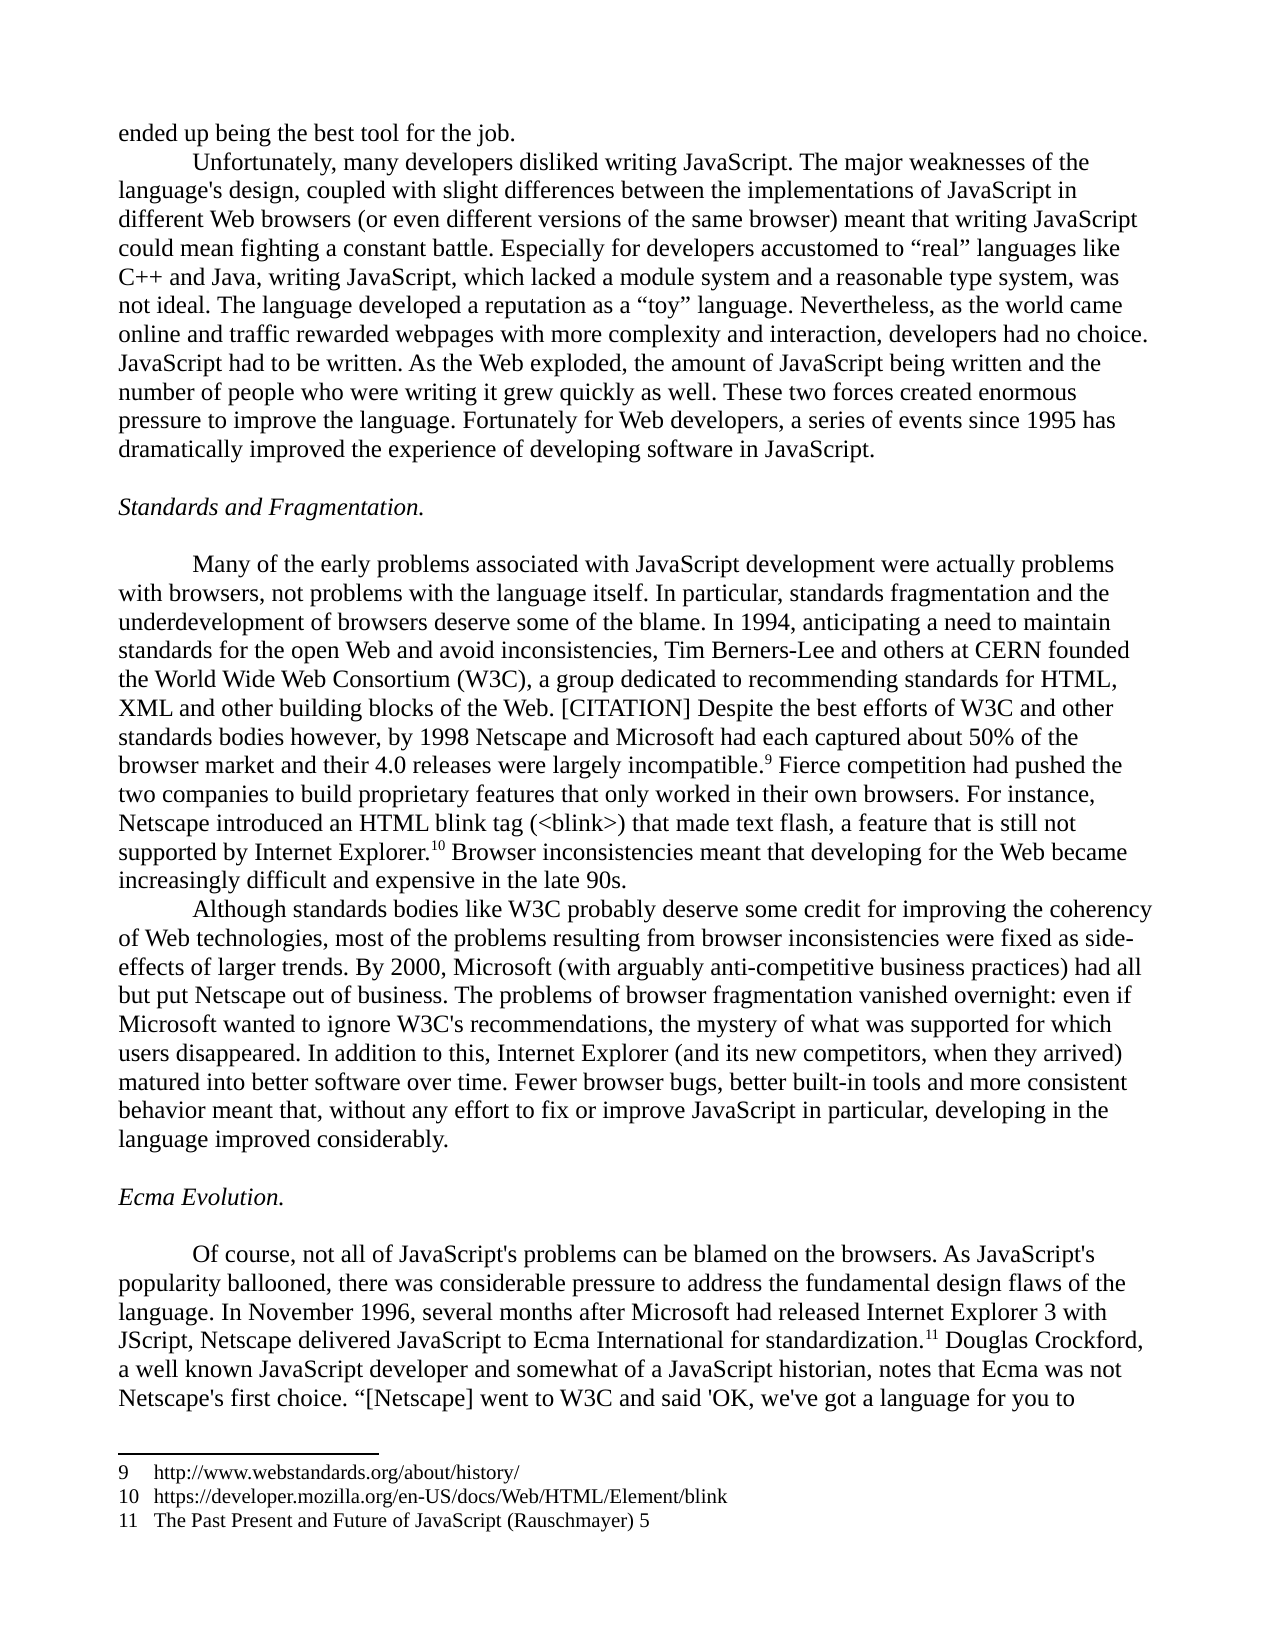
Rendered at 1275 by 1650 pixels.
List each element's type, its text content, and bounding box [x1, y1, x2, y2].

text Although standards bodies like W3C probably deserve some credit for improving the coherency of Web technologies, most of the problems resulting from browser inconsistencies were fixed as side-effects of larger trends. By 2000, Microsoft (with arguably anti-competitive business practices) had all but put Netscape out of business. The problems of browser fragmentation vanished overnight: even if Microsoft wanted to ignore W3C's recommendations, the mystery of what was supported for which users disappeared. In addition to this, Internet Explorer (and its new competitors, when they arrived) matured into better software over time. Fewer browser bugs, better built-in tools and more consistent behavior meant that, without any effort to fix or improve JavaScript in particular, developing in the language improved considerably. [118, 894, 1157, 1153]
text The Past Present and Future of JavaScript (Rauschmayer) 5 [118, 1508, 1157, 1532]
text http://www.webstandards.org/about/history/ [118, 1460, 1157, 1484]
text Standards and Fragmentation. [118, 492, 1157, 521]
text Ecma Evolution. [118, 1182, 1157, 1211]
text ended up being the best tool for the job. [118, 118, 1157, 147]
text Of course, not all of JavaScript's problems can be blamed on the browsers. As JavaScript's popularity ballooned, there was considerable pressure to address the fundamental design flaws of the language. In November 1996, several months after Microsoft had released Internet Explorer 3 with JScript, Netscape delivered JavaScript to Ecma International for standardization. Douglas Crockford, a well known JavaScript developer and somewhat of a JavaScript historian, notes that Ecma was not Netscape's first choice. “[Netscape] went to W3C and said 'OK, we've got a language for you to [118, 1239, 1157, 1412]
text Many of the early problems associated with JavaScript development were actually problems with browsers, not problems with the language itself. In particular, standards fragmentation and the underdevelopment of browsers deserve some of the blame. In 1994, anticipating a need to maintain standards for the open Web and avoid inconsistencies, Tim Berners-Lee and others at CERN founded the World Wide Web Consortium (W3C), a group dedicated to recommending standards for HTML, XML and other building blocks of the Web. [CITATION] Despite the best efforts of W3C and other standards bodies however, by 1998 Netscape and Microsoft had each captured about 50% of the browser market and their 4.0 releases were largely incompatible. Fierce competition had pushed the two companies to build proprietary features that only worked in their own browsers. For instance, Netscape introduced an HTML blink tag (<blink>) that made text flash, a feature that is still not supported by Internet Explorer. Browser inconsistencies meant that developing for the Web became increasingly difficult and expensive in the late 90s. [118, 549, 1157, 894]
text https://developer.mozilla.org/en-US/docs/Web/HTML/Element/blink [118, 1484, 1157, 1508]
text Unfortunately, many developers disliked writing JavaScript. The major weaknesses of the language's design, coupled with slight differences between the implementations of JavaScript in different Web browsers (or even different versions of the same browser) meant that writing JavaScript could mean fighting a constant battle. Especially for developers accustomed to “real” languages like C++ and Java, writing JavaScript, which lacked a module system and a reasonable type system, was not ideal. The language developed a reputation as a “toy” language. Nevertheless, as the world came online and traffic rewarded webpages with more complexity and interaction, developers had no choice. JavaScript had to be written. As the Web exploded, the amount of JavaScript being written and the number of people who were writing it grew quickly as well. These two forces created enormous pressure to improve the language. Fortunately for Web developers, a series of events since 1995 has dramatically improved the experience of developing software in JavaScript. [118, 147, 1157, 463]
